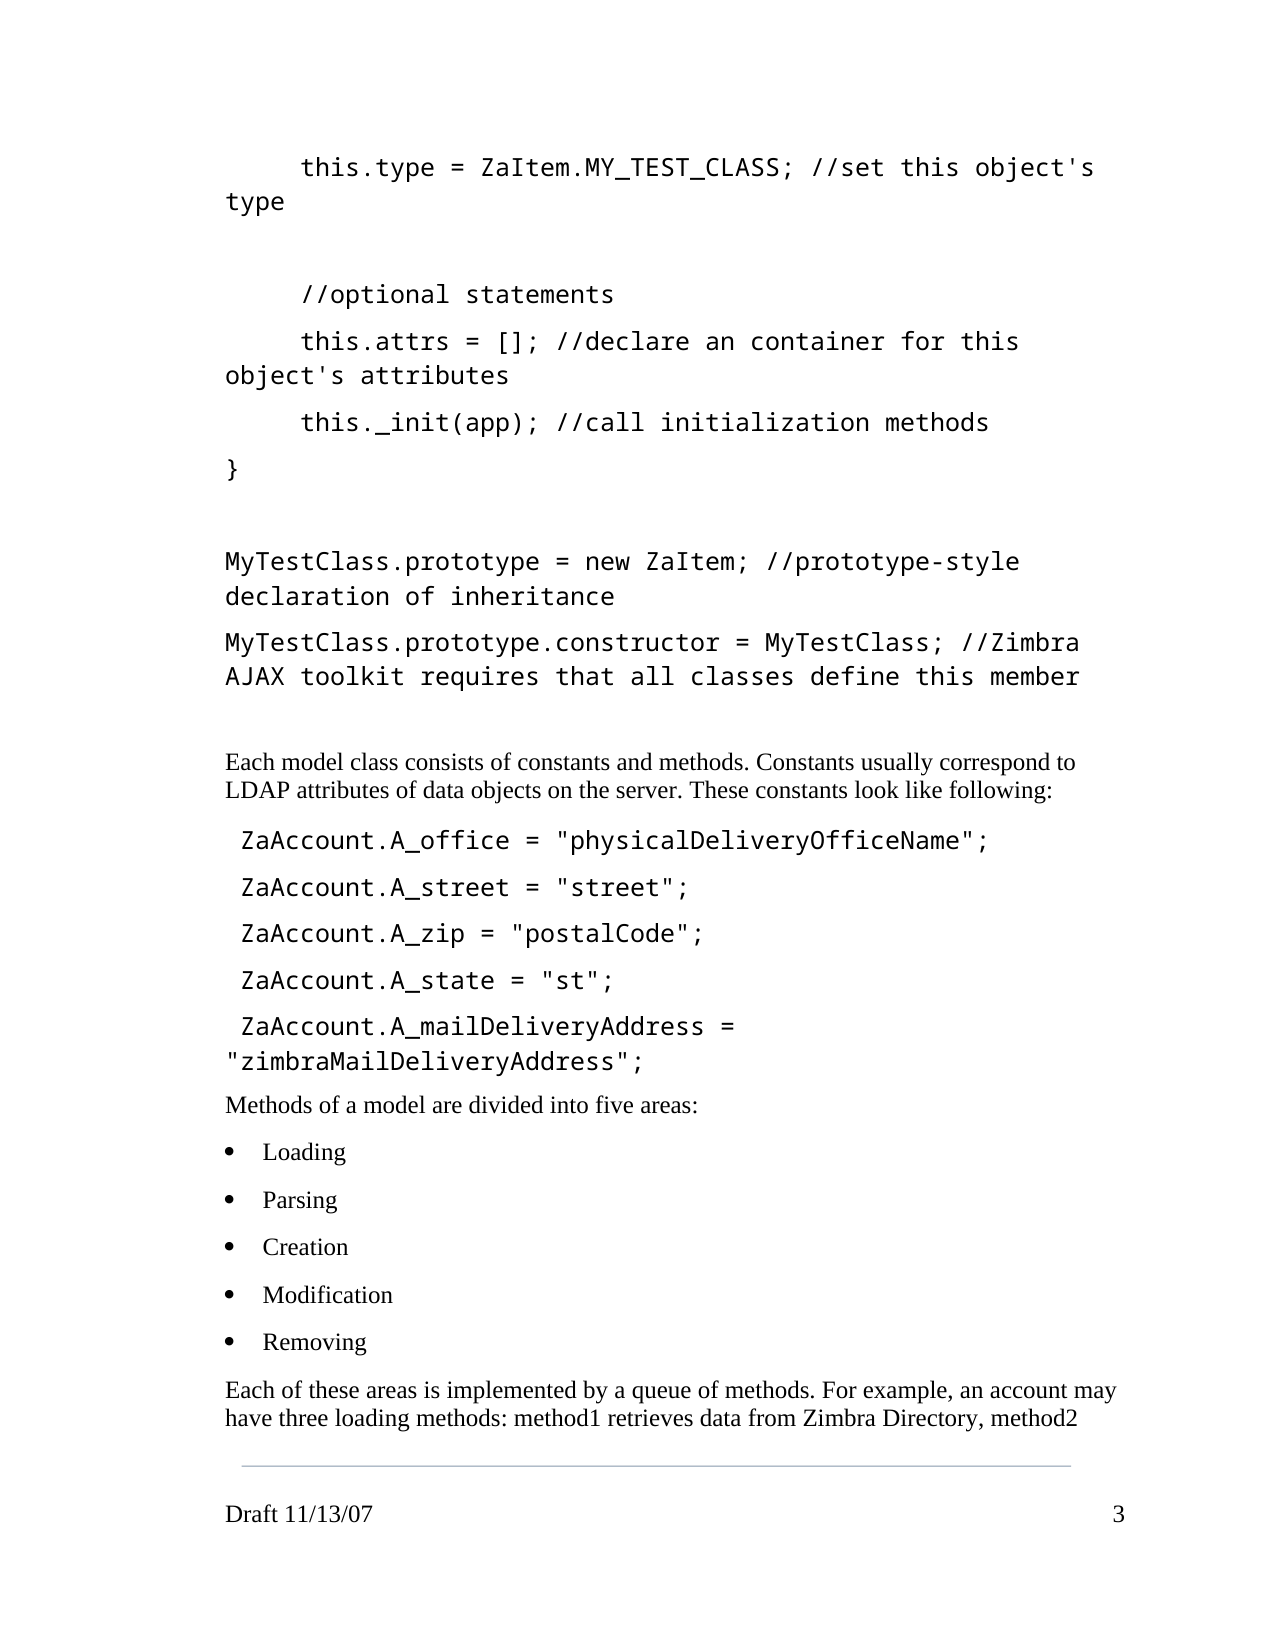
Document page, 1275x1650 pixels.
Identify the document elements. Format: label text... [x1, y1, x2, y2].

text this.type = ZaItem.MY_TEST_CLASS; //set this object's type [225, 150, 1125, 218]
text Methods of a model are divided into five areas: [225, 1090, 1125, 1118]
text ZaAccount.A_street = "street"; [225, 869, 1125, 903]
text MyTestClass.prototype = new ZaItem; //prototype-style declaration of inheritance [225, 544, 1125, 612]
list Removing [225, 1327, 1125, 1356]
text Each of these areas is implemented by a queue of methods. For example, an account may have three loading methods: method1 retrieves data from Zimbra Directory, method2 [225, 1375, 1125, 1432]
text ZaAccount.A_state = "st"; [225, 962, 1125, 997]
text ZaAccount.A_office = "physicalDeliveryOfficeName"; [225, 823, 1125, 857]
list Parsing [225, 1185, 1125, 1213]
list Loading [225, 1137, 1125, 1166]
text //optional statements [225, 277, 1125, 311]
text ZaAccount.A_zip = "postalCode"; [225, 916, 1125, 950]
list Modification [225, 1280, 1125, 1308]
text MyTestClass.prototype.constructor = MyTestClass; //Zimbra AJAX toolkit requires that all classes define this member [225, 625, 1125, 693]
text this._init(app); //call initialization methods [225, 404, 1125, 438]
text } [225, 451, 1125, 485]
list Creation [225, 1232, 1125, 1261]
text this.attrs = []; //declare an container for this object's attributes [225, 324, 1125, 392]
text Each model class consists of constants and methods. Constants usually correspond to LDAP attributes of data objects on the server. These constants look like following: [225, 747, 1125, 804]
text ZaAccount.A_mailDeliveryAddress = "zimbraMailDeliveryAddress"; [225, 1009, 1125, 1077]
